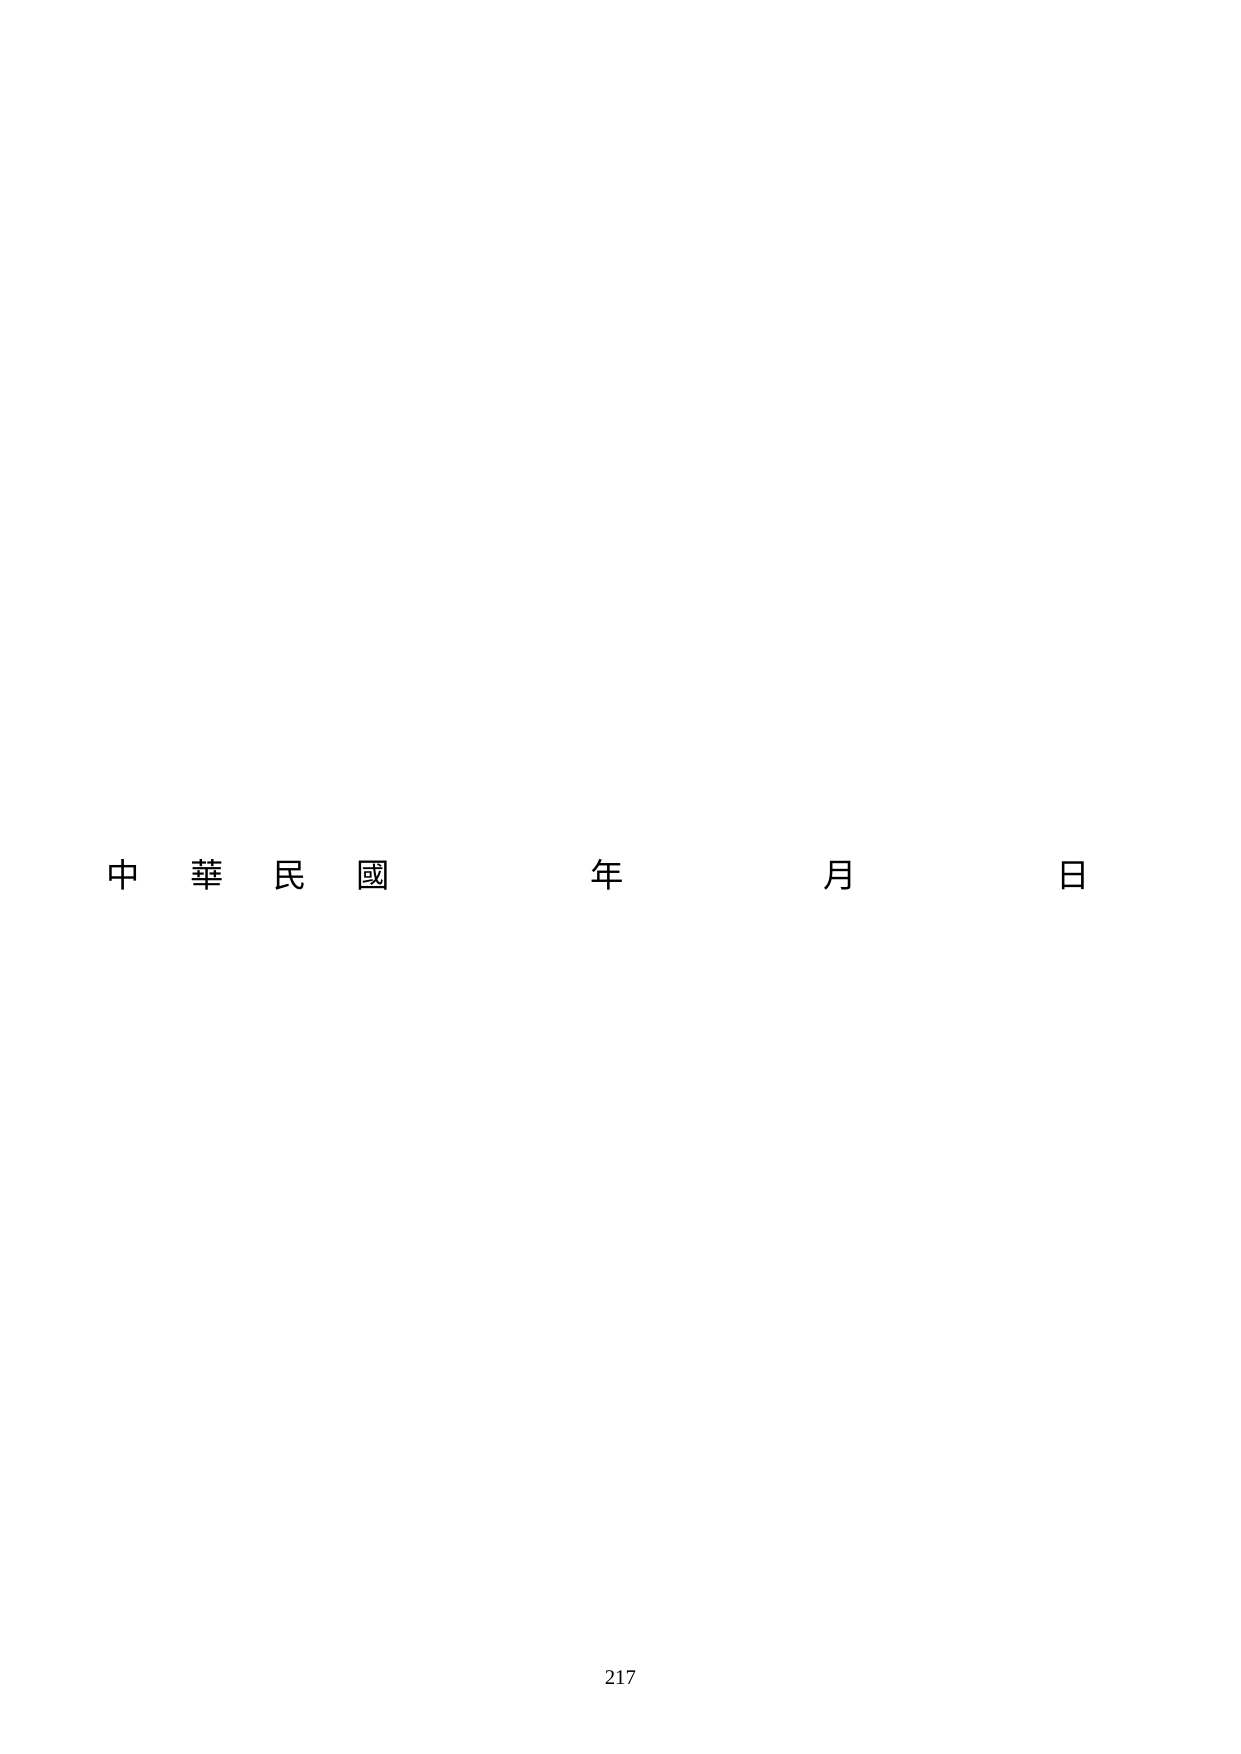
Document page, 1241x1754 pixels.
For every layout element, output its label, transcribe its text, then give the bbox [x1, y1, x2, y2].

text 中 華 民 國 年 月 日 [106, 831, 1134, 893]
